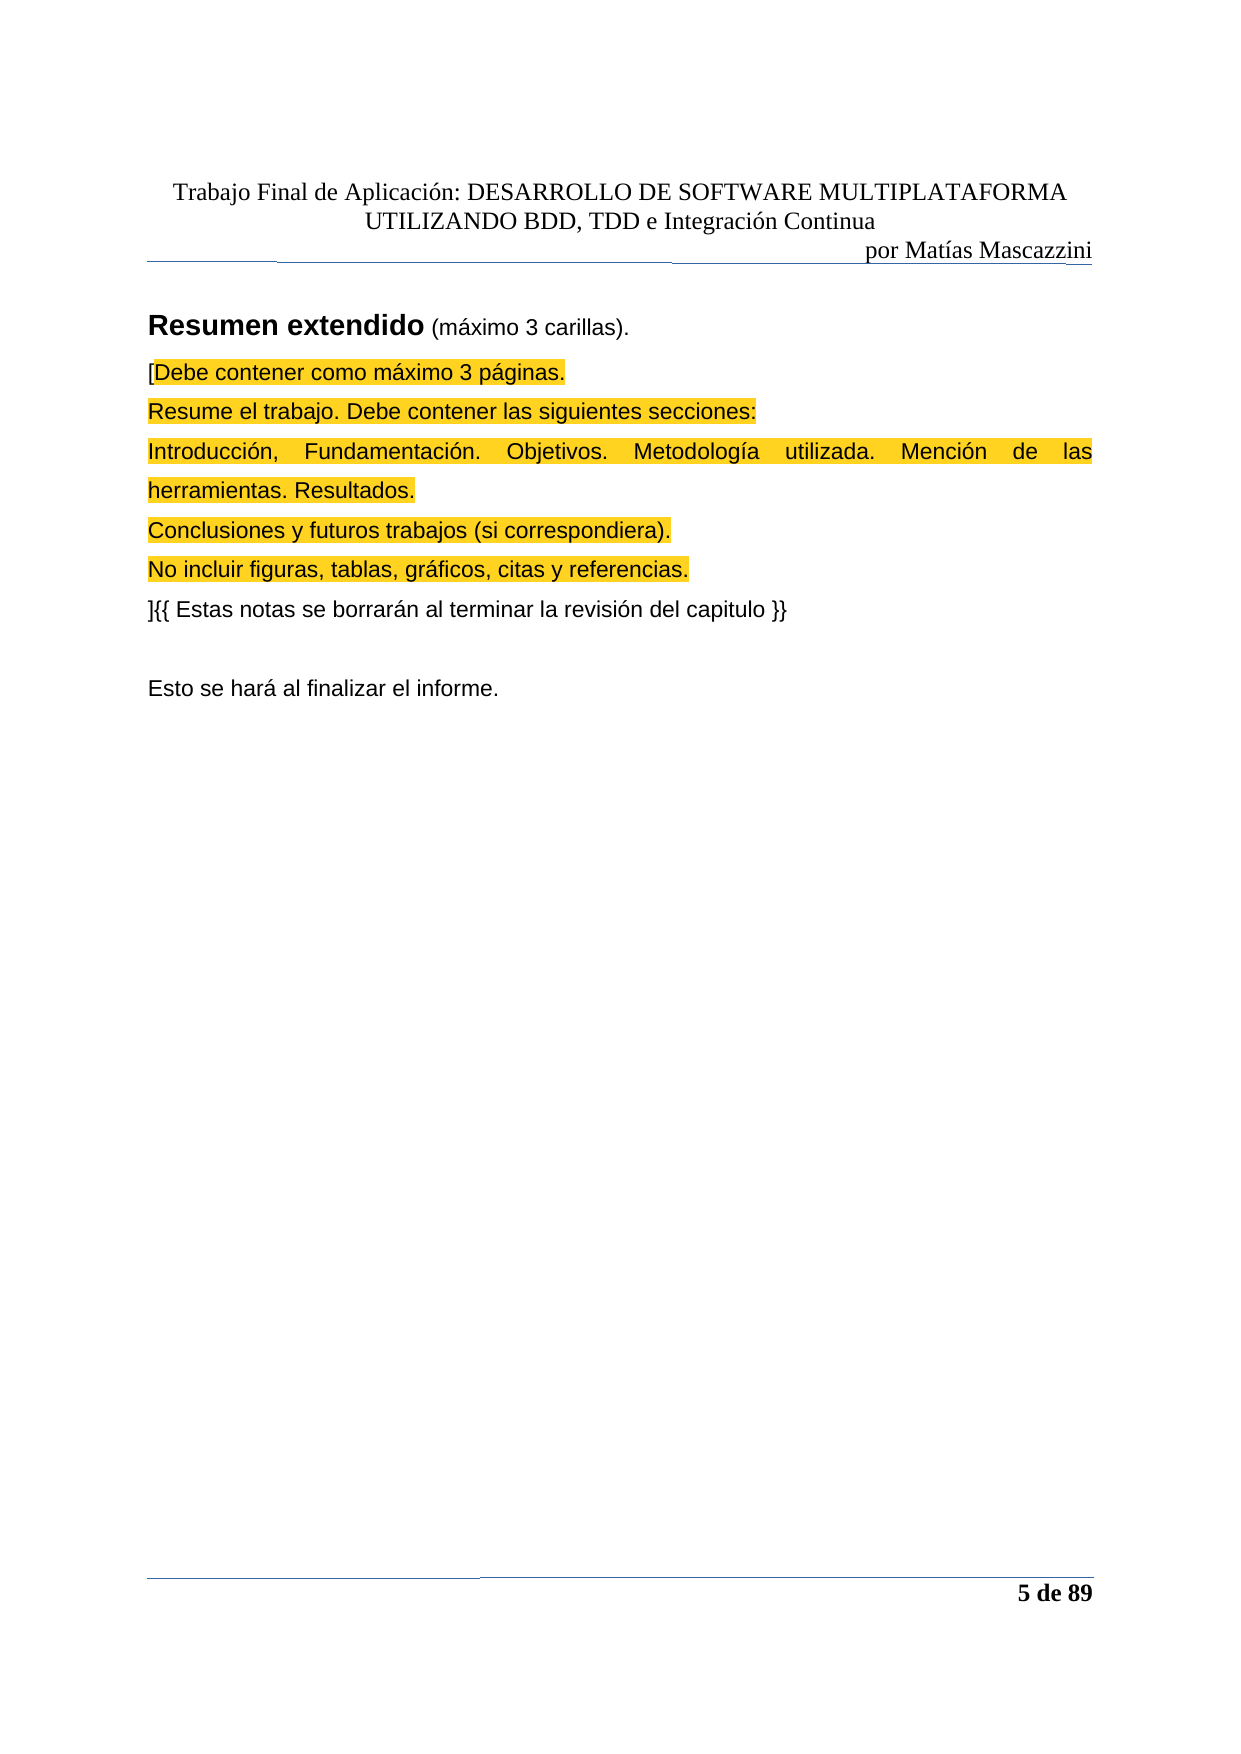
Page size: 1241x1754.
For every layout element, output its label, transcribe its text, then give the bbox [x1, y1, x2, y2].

text Resume el trabajo. Debe contener las siguientes secciones: [148, 398, 1093, 424]
text [Debe contener como máximo 3 páginas. [148, 359, 1093, 385]
text Resumen extendido (máximo 3 carillas). [148, 308, 1093, 342]
text ]{{ Estas notas se borrarán al terminar la revisión del capitulo }} [148, 596, 1093, 622]
text Esto se hará al finalizar el informe. [148, 674, 1093, 701]
text Introducción, Fundamentación. Objetivos. Metodología utilizada. Mención de las herramientas. Resultados. [148, 438, 1093, 503]
text No incluir figuras, tablas, gráficos, citas y referencias. [148, 556, 1093, 582]
text Conclusiones y futuros trabajos (si correspondiera). [148, 517, 1093, 543]
